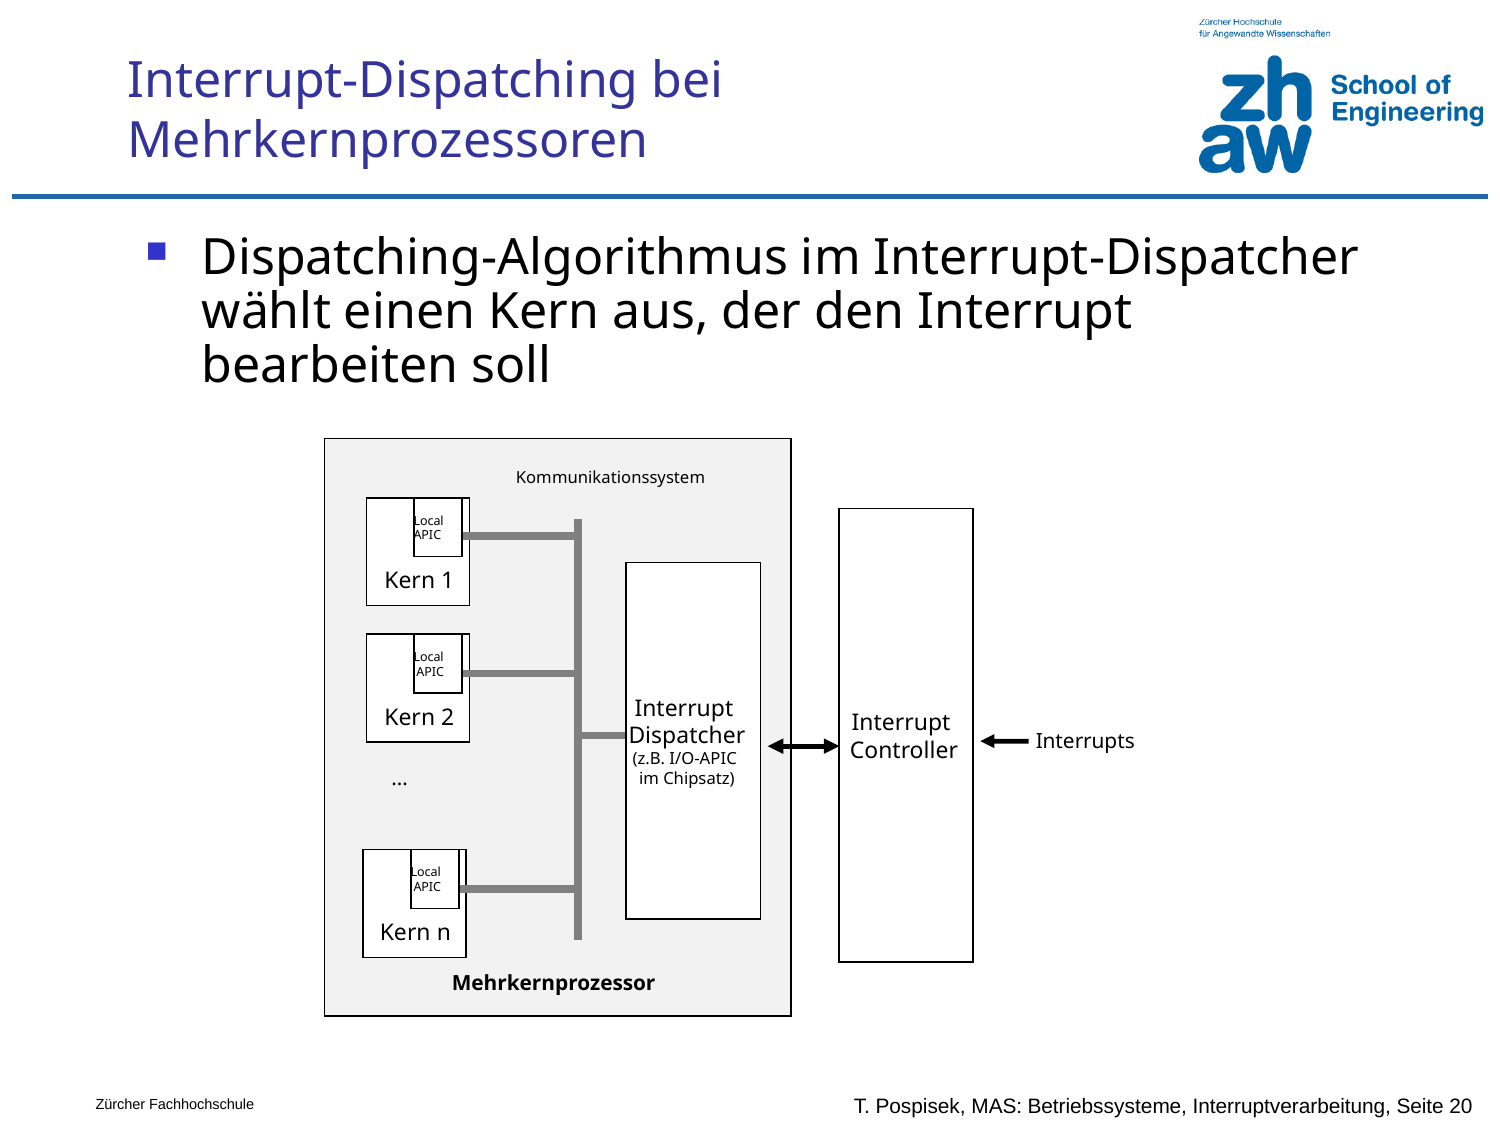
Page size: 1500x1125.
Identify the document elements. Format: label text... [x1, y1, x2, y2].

text_box Interrupt Dispatcher (z.B. I/O-APIC im Chipsatz) [625, 562, 761, 919]
text_box Kommunikationssystem [476, 459, 721, 495]
text_box Dispatching-Algorithmus im Interrupt-Dispatcher wählt einen Kern aus, der den Interrupt bearbeiten soll [112, 223, 1375, 398]
text_box Kern n [459, 849, 466, 885]
text_box Mehrkernprozessor [437, 962, 671, 1002]
text_box Kern 2 [462, 634, 470, 670]
text_box Local APIC [413, 498, 462, 557]
text_box Local APIC [413, 634, 462, 694]
text_box Local APIC [410, 849, 459, 909]
text_box Kern 2 [366, 634, 470, 743]
text_box Interrupts [1021, 720, 1150, 760]
title Interrupt-Dispatching bei Mehrkernprozessoren [112, 50, 1170, 175]
text_box … [376, 756, 423, 797]
picture [1199, 19, 1483, 173]
text_box Interrupt Controller [838, 508, 974, 963]
text_box [324, 438, 792, 1016]
text_box Kern 1 [366, 497, 470, 606]
text_box Kern n [363, 849, 466, 958]
